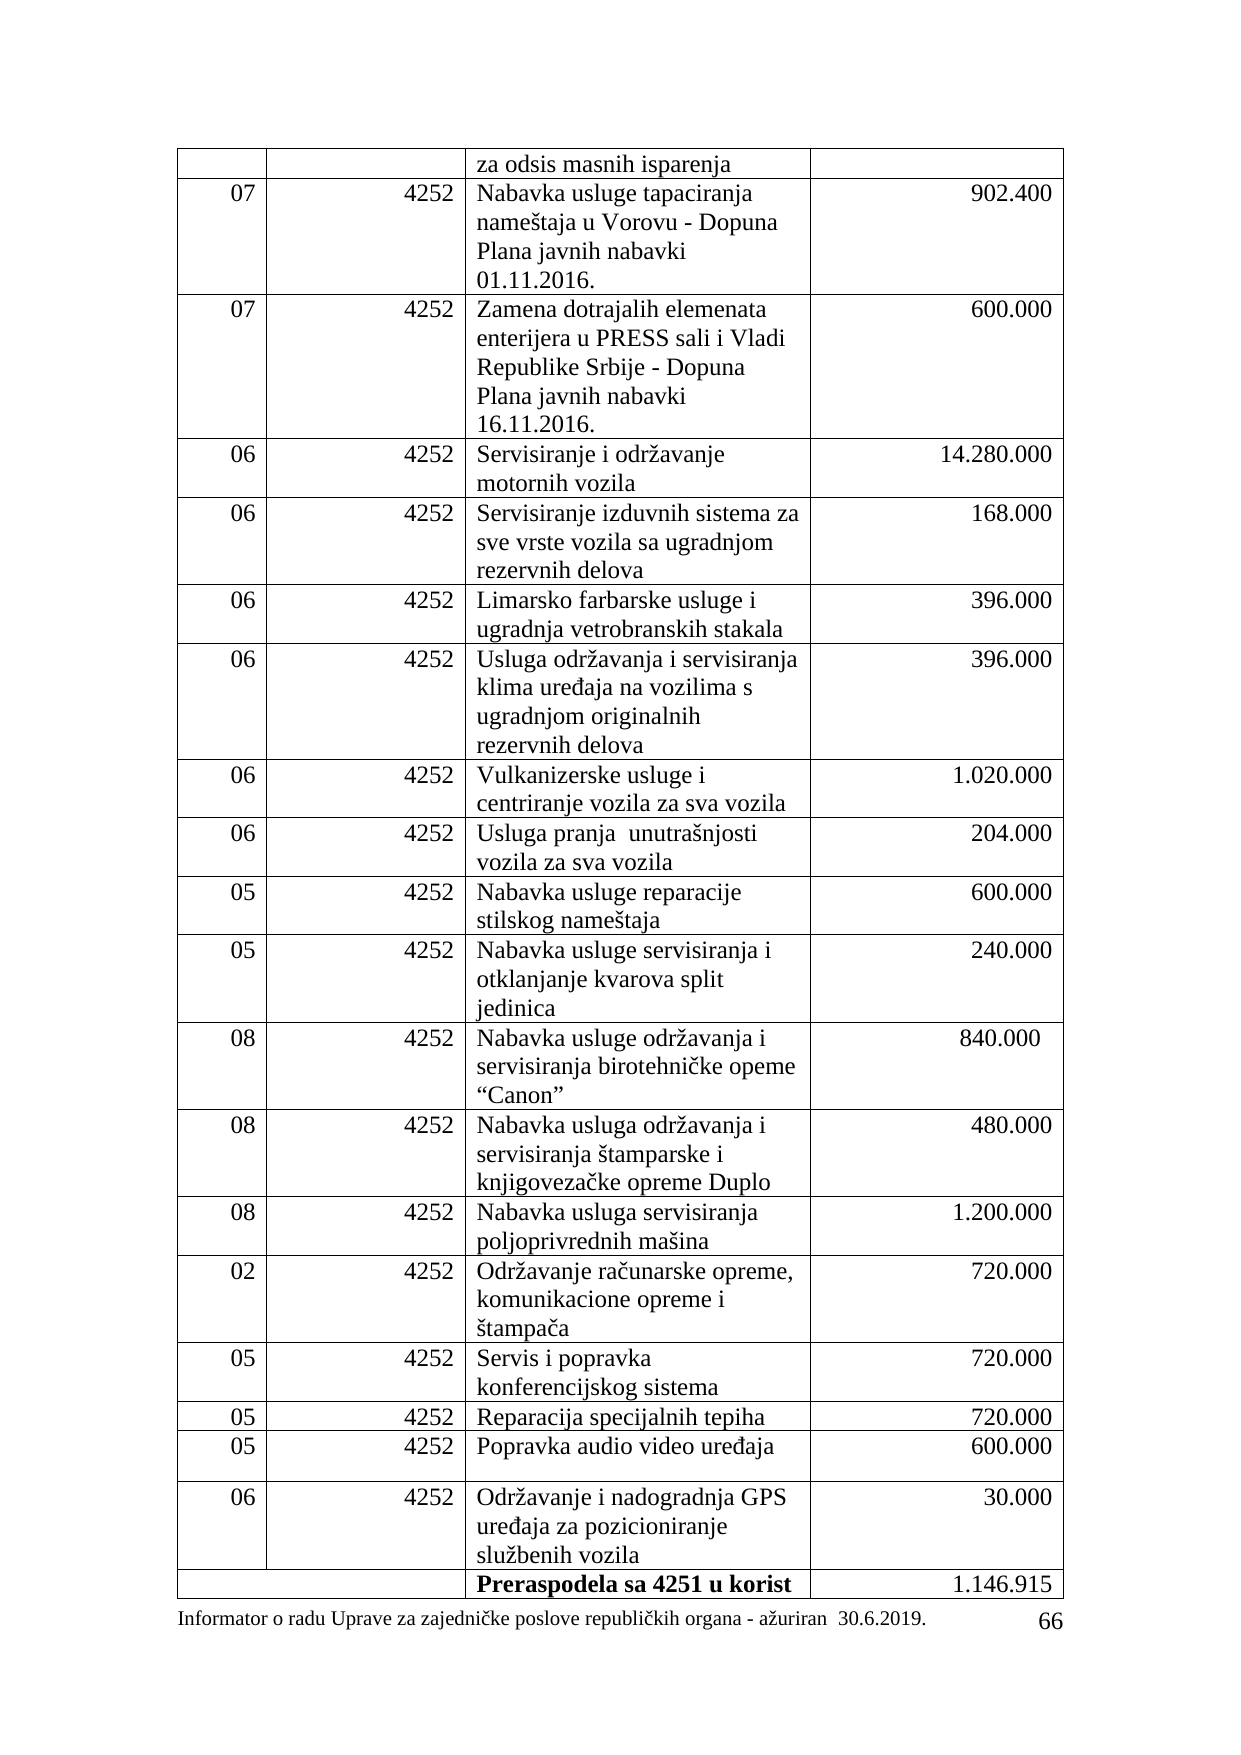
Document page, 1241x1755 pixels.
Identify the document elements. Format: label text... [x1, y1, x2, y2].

table_cell 4252 [267, 498, 465, 584]
table_cell 4252 [267, 1197, 465, 1255]
table_cell 720.000 [811, 1402, 1063, 1430]
table_cell Održavanje računarske opreme, komunikacione opreme i štampača [466, 1256, 810, 1342]
table_cell Limarsko farbarske usluge i ugradnja vetrobranskih stakala [466, 585, 810, 643]
table_cell 4252 [267, 1256, 465, 1342]
table_cell Nabavka usluge održavanja i servisiranja birotehničke opeme “Canon” [466, 1023, 810, 1109]
table_cell 480.000 [811, 1110, 1063, 1196]
table_cell 4252 [267, 1431, 465, 1481]
table_cell Usluga pranja unutrašnjosti vozila za sva vozila [466, 818, 810, 876]
table_cell 05 [178, 935, 266, 1022]
table_cell Nabavka usluge tapaciranja nameštaja u Vorovu - Dopuna Plana javnih nabavki 01.11.2016. [466, 179, 810, 293]
table_cell 05 [178, 1402, 266, 1430]
table_cell 4252 [267, 1343, 465, 1401]
table_cell 4252 [267, 760, 465, 817]
table_cell 06 [178, 760, 266, 817]
table_cell [811, 149, 1063, 177]
table_cell 08 [178, 1197, 266, 1255]
table_cell 4252 [267, 295, 465, 438]
table_cell 840.000 [811, 1023, 1063, 1109]
table_cell 600.000 [811, 295, 1063, 438]
table_cell 14.280.000 [811, 439, 1063, 497]
table_cell 06 [178, 498, 266, 584]
table_cell 720.000 [811, 1256, 1063, 1342]
table_cell Zamena dotrajalih elemenata enterijera u PRESS sali i Vladi Republike Srbije - Dopuna Plana javnih nabavki 16.11.2016. [466, 295, 810, 438]
table_cell 06 [178, 585, 266, 643]
table_cell 600.000 [811, 1431, 1063, 1481]
table_cell 4252 [267, 644, 465, 759]
table_cell 4252 [267, 1482, 465, 1568]
table_cell 204.000 [811, 818, 1063, 876]
table_cell 1.020.000 [811, 760, 1063, 817]
table_cell 4252 [267, 877, 465, 934]
table_cell Nabavka usluge reparacije stilskog nameštaja [466, 877, 810, 934]
table_cell 07 [178, 295, 266, 438]
table_cell 720.000 [811, 1343, 1063, 1401]
table_cell Servisiranje i održavanje motornih vozila [466, 439, 810, 497]
table_cell 4252 [267, 439, 465, 497]
table_cell 30.000 [811, 1482, 1063, 1568]
table_cell 06 [178, 439, 266, 497]
table_cell 4252 [267, 935, 465, 1022]
table_cell 08 [178, 1110, 266, 1196]
table_cell Nabavka usluga održavanja i servisiranja štamparske i knjigovezačke opreme Duplo [466, 1110, 810, 1196]
table_cell 4252 [267, 1023, 465, 1109]
table_cell [267, 149, 465, 177]
table_cell Usluga održavanja i servisiranja klima uređaja na vozilima s ugradnjom originalnih rezervnih delova [466, 644, 810, 759]
table_cell Servisiranje izduvnih sistema za sve vrste vozila sa ugradnjom rezervnih delova [466, 498, 810, 584]
table_cell 4252 [267, 818, 465, 876]
table_cell Vulkanizerske usluge i centriranje vozila za sva vozila [466, 760, 810, 817]
table_cell Nabavka usluge servisiranja i otklanjanje kvarova split jedinica [466, 935, 810, 1022]
table_cell Nabavka usluga servisiranja polјoprivrednih mašina [466, 1197, 810, 1255]
table_cell 02 [178, 1256, 266, 1342]
table_cell 1.146.915 [811, 1570, 1063, 1598]
table_cell 07 [178, 179, 266, 293]
table_cell Reparacija specijalnih tepiha [466, 1402, 810, 1430]
table_cell 4252 [267, 1110, 465, 1196]
table_cell 396.000 [811, 585, 1063, 643]
table_cell 06 [178, 1482, 266, 1568]
table_cell 08 [178, 1023, 266, 1109]
table_cell 1.200.000 [811, 1197, 1063, 1255]
table_cell 240.000 [811, 935, 1063, 1022]
table_cell [178, 1570, 465, 1598]
table_cell 4252 [267, 585, 465, 643]
table_cell 05 [178, 1431, 266, 1481]
table_cell za odsis masnih isparenja [466, 149, 810, 177]
table_cell [178, 149, 266, 177]
table_cell 168.000 [811, 498, 1063, 584]
table_cell 396.000 [811, 644, 1063, 759]
table_cell Servis i popravka konferencijskog sistema [466, 1343, 810, 1401]
table_cell 4252 [267, 1402, 465, 1430]
table_cell 600.000 [811, 877, 1063, 934]
table_cell 06 [178, 818, 266, 876]
table_cell 05 [178, 1343, 266, 1401]
table_cell Održavanje i nadogradnja GPS uređaja za pozicioniranje službenih vozila [466, 1482, 810, 1568]
table_cell 902.400 [811, 179, 1063, 293]
table_cell Popravka audio video uređaja [466, 1431, 810, 1481]
table_cell Preraspodela sa 4251 u korist [466, 1570, 810, 1598]
table_cell 4252 [267, 179, 465, 293]
table_cell 05 [178, 877, 266, 934]
table_cell 06 [178, 644, 266, 759]
